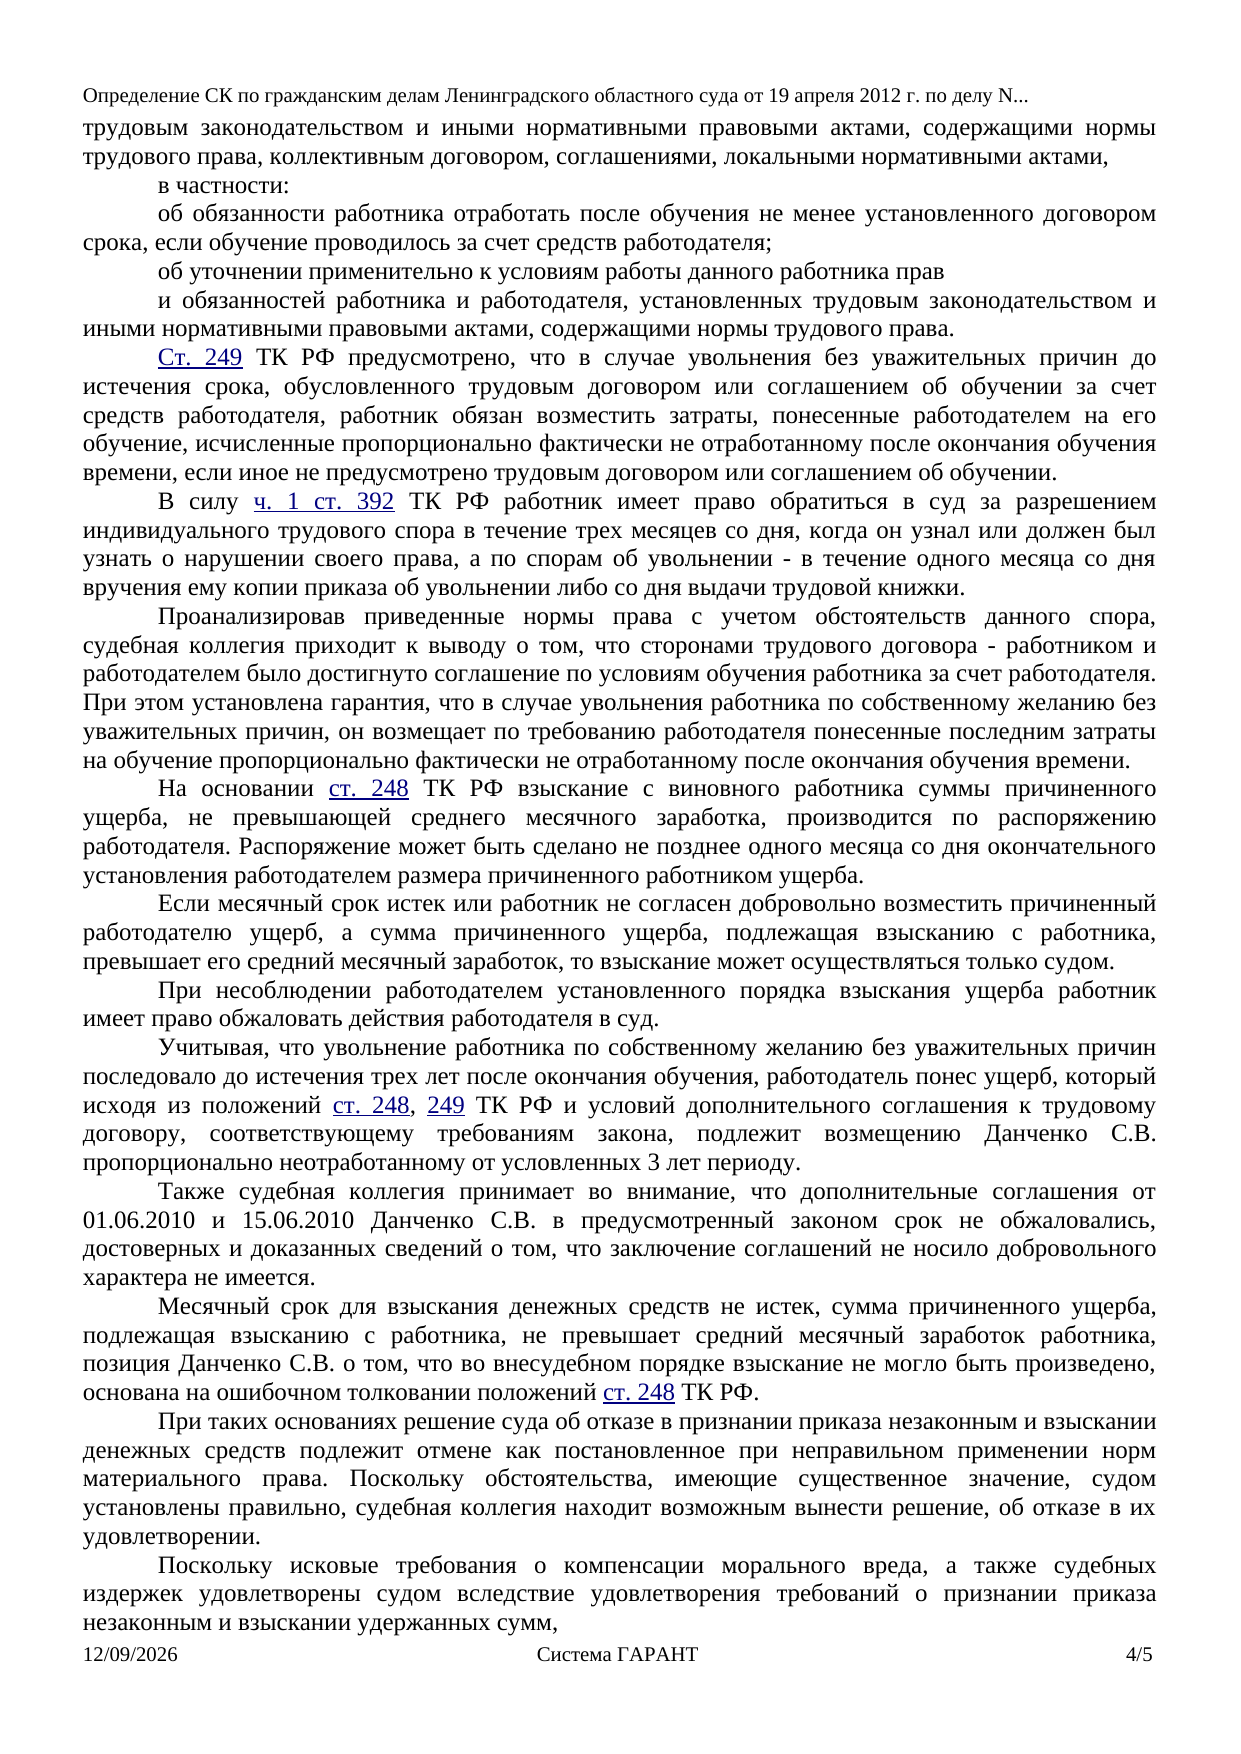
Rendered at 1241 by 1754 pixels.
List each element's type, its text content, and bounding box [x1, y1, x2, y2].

text об уточнении применительно к условиям работы данного работника прав [83, 256, 1157, 285]
text Учитывая, что увольнение работника по собственному желанию без уважительных причин последовало до истечения трех лет после окончания обучения, работодатель понес ущерб, который исходя из положений ст. 248, 249 ТК РФ и условий дополнительного соглашения к трудовому договору, соответствующему требованиям закона, подлежит возмещению Данченко С.В. пропорционально неотработанному от условленных 3 лет периоду. [83, 1032, 1157, 1176]
text При несоблюдении работодателем установленного порядка взыскания ущерба работник имеет право обжаловать действия работодателя в суд. [83, 975, 1157, 1032]
text трудовым законодательством и иными нормативными правовыми актами, содержащими нормы трудового права, коллективным договором, соглашениями, локальными нормативными актами, [83, 112, 1157, 170]
text Месячный срок для взыскания денежных средств не истек, сумма причиненного ущерба, подлежащая взысканию с работника, не превышает средний месячный заработок работника, позиция Данченко С.В. о том, что во внесудебном порядке взыскание не могло быть произведено, основана на ошибочном толковании положений ст. 248 ТК РФ. [83, 1291, 1157, 1406]
text Если месячный срок истек или работник не согласен добровольно возместить причиненный работодателю ущерб, а сумма причиненного ущерба, подлежащая взысканию с работника, превышает его средний месячный заработок, то взыскание может осуществляться только судом. [83, 888, 1157, 975]
text При таких основаниях решение суда об отказе в признании приказа незаконным и взыскании денежных средств подлежит отмене как постановленное при неправильном применении норм материального права. Поскольку обстоятельства, имеющие существенное значение, судом установлены правильно, судебная коллегия находит возможным вынести решение, об отказе в их удовлетворении. [83, 1406, 1157, 1550]
text Поскольку исковые требования о компенсации морального вреда, а также судебных издержек удовлетворены судом вследствие удовлетворения требований о признании приказа незаконным и взыскании удержанных сумм, [83, 1550, 1157, 1636]
text Также судебная коллегия принимает во внимание, что дополнительные соглашения от 01.06.2010 и 15.06.2010 Данченко С.В. в предусмотренный законом срок не обжаловались, достоверных и доказанных сведений о том, что заключение соглашений не носило добровольного характера не имеется. [83, 1176, 1157, 1291]
text Ст. 249 ТК РФ предусмотрено, что в случае увольнения без уважительных причин до истечения срока, обусловленного трудовым договором или соглашением об обучении за счет средств работодателя, работник обязан возместить затраты, понесенные работодателем на его обучение, исчисленные пропорционально фактически не отработанному после окончания обучения времени, если иное не предусмотрено трудовым договором или соглашением об обучении. [83, 342, 1157, 486]
text об обязанности работника отработать после обучения не менее установленного договором срока, если обучение проводилось за счет средств работодателя; [83, 198, 1157, 256]
text На основании ст. 248 ТК РФ взыскание с виновного работника суммы причиненного ущерба, не превышающей среднего месячного заработка, производится по распоряжению работодателя. Распоряжение может быть сделано не позднее одного месяца со дня окончательного установления работодателем размера причиненного работником ущерба. [83, 773, 1157, 888]
text в частности: [83, 170, 1157, 198]
text Проанализировав приведенные нормы права с учетом обстоятельств данного спора, судебная коллегия приходит к выводу о том, что сторонами трудового договора - работником и работодателем было достигнуто соглашение по условиям обучения работника за счет работодателя. При этом установлена гарантия, что в случае увольнения работника по собственному желанию без уважительных причин, он возмещает по требованию работодателя понесенные последним затраты на обучение пропорционально фактически не отработанному после окончания обучения времени. [83, 601, 1157, 773]
text В силу ч. 1 ст. 392 ТК РФ работник имеет право обратиться в суд за разрешением индивидуального трудового спора в течение трех месяцев со дня, когда он узнал или должен был узнать о нарушении своего права, а по спорам об увольнении - в течение одного месяца со дня вручения ему копии приказа об увольнении либо со дня выдачи трудовой книжки. [83, 486, 1157, 601]
text и обязанностей работника и работодателя, установленных трудовым законодательством и иными нормативными правовыми актами, содержащими нормы трудового права. [83, 285, 1157, 342]
